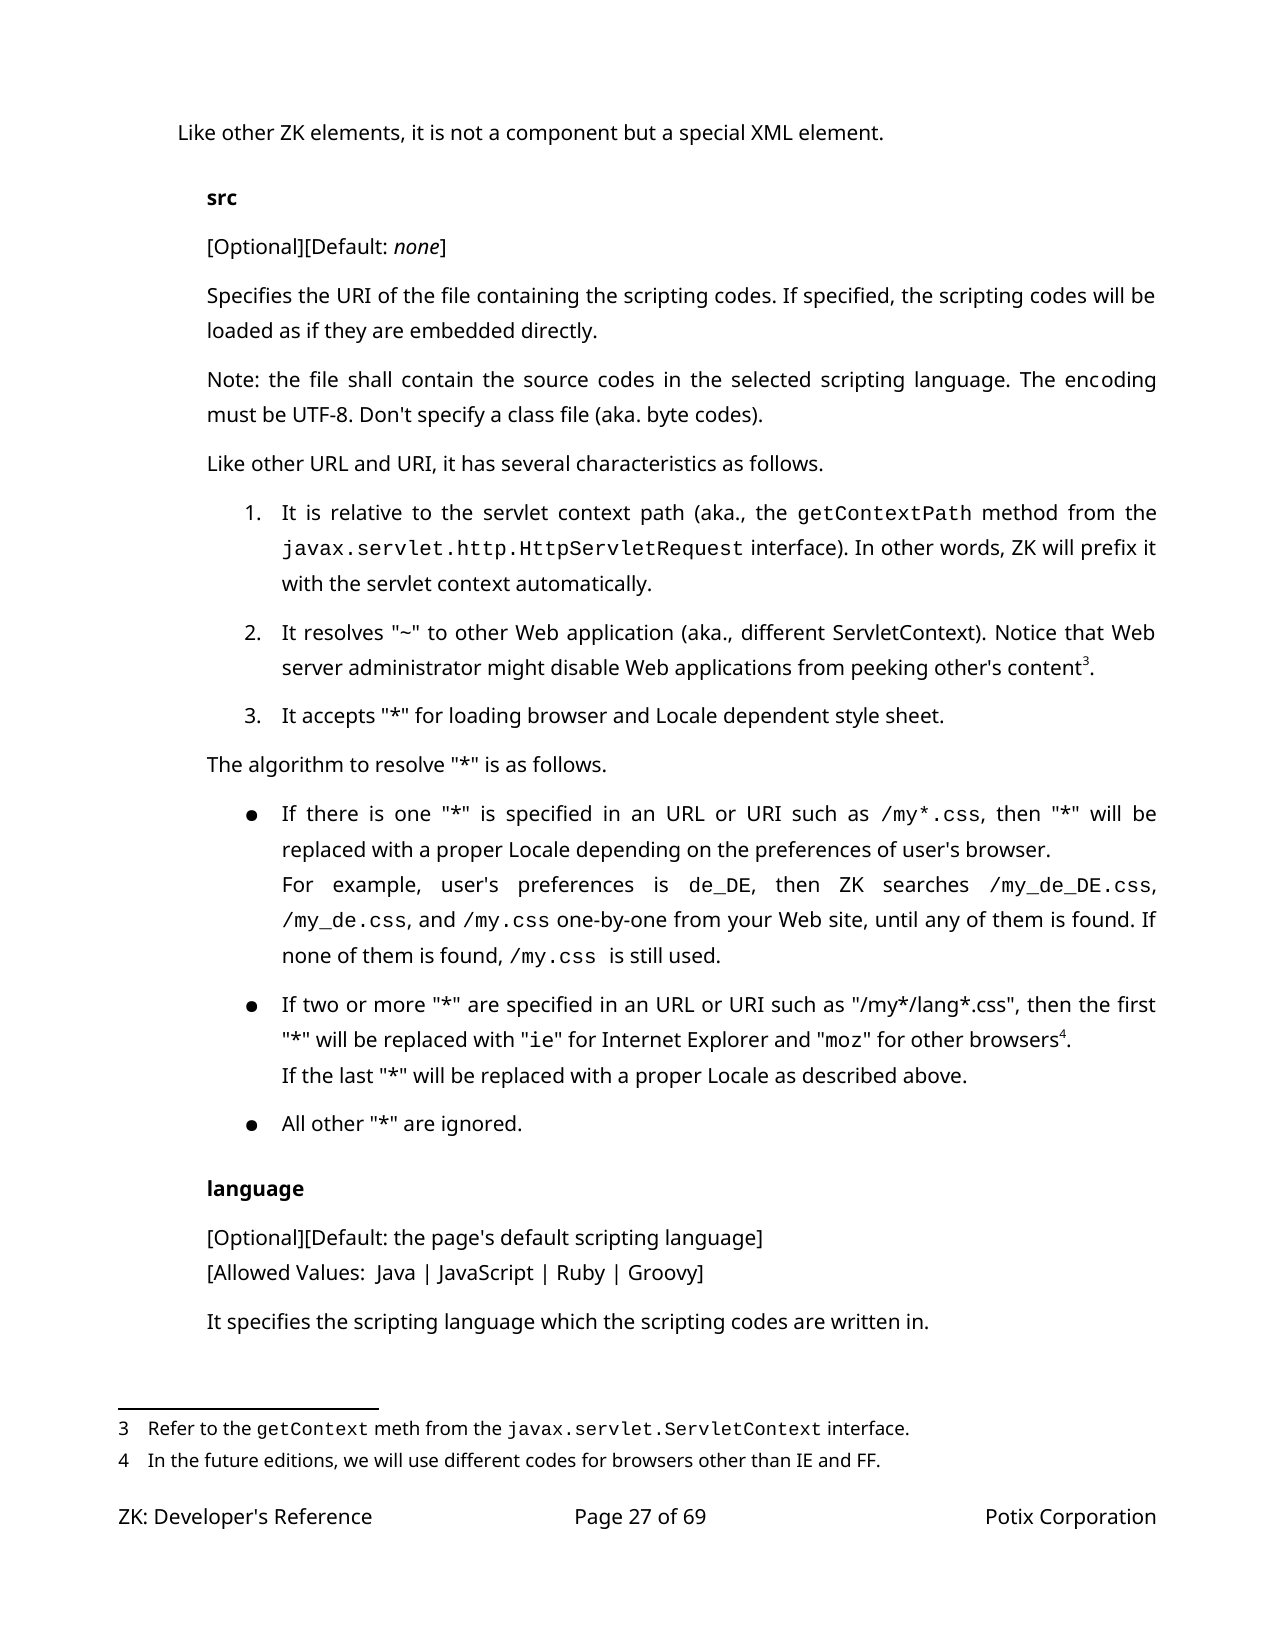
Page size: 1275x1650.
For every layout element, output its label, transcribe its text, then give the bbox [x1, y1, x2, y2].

text The algorithm to resolve "*" is as follows. [207, 751, 1157, 779]
subtitle language [207, 1174, 1157, 1203]
text [Optional][Default: the page's default scripting language] [Allowed Values: Java | JavaScript | Ruby | Groovy] [207, 1223, 1157, 1287]
list It is relative to the servlet context path (aka., the getContextPath method from the javax.servlet.http.HttpServletRequest interface). In other words, ZK will prefix it with the servlet context automatically. [244, 498, 1157, 597]
subtitle src [207, 183, 1157, 211]
text Specifies the URI of the file containing the scripting codes. If specified, the scripting codes will be loaded as if they are embedded directly. [207, 281, 1157, 344]
list If there is one "*" is specified in an URL or URI such as /my*.css, then "*" will be replaced with a proper Locale depending on the preferences of user's browser. For example, user's preferences is de_DE, then ZK searches /my_de_DE.css, /my_de.css, and /my.css one-by-one from your Web site, until any of them is found. If none of them is found, /my.css is still used. [244, 799, 1157, 970]
text [Optional][Default: none] [207, 232, 1157, 260]
text It specifies the scripting language which the scripting codes are written in. [207, 1307, 1157, 1336]
list It accepts "*" for loading browser and Locale dependent style sheet. [244, 702, 1157, 730]
list In the future editions, we will use different codes for browsers other than IE and FF. [118, 1447, 1157, 1473]
text Like other ZK elements, it is not a component but a special XML element. [177, 118, 1157, 146]
list All other "*" are ignored. [244, 1109, 1157, 1138]
text Note: the file shall contain the source codes in the selected scripting language. The encoding must be UTF-8. Don't specify a class file (aka. byte codes). [207, 365, 1157, 428]
list Refer to the getContext meth from the javax.servlet.ServletContext interface. [118, 1415, 1157, 1441]
text Like other URL and URI, it has several characteristics as follows. [207, 449, 1157, 477]
list It resolves "~" to other Web application (aka., different ServletContext). Notice that Web server administrator might disable Web applications from peeking other's content. [244, 618, 1157, 681]
list If two or more "*" are specified in an URL or URI such as "/my*/lang*.css", then the first "*" will be replaced with "ie" for Internet Explorer and "moz" for other browsers. If the last "*" will be replaced with a proper Locale as described above. [244, 990, 1157, 1089]
